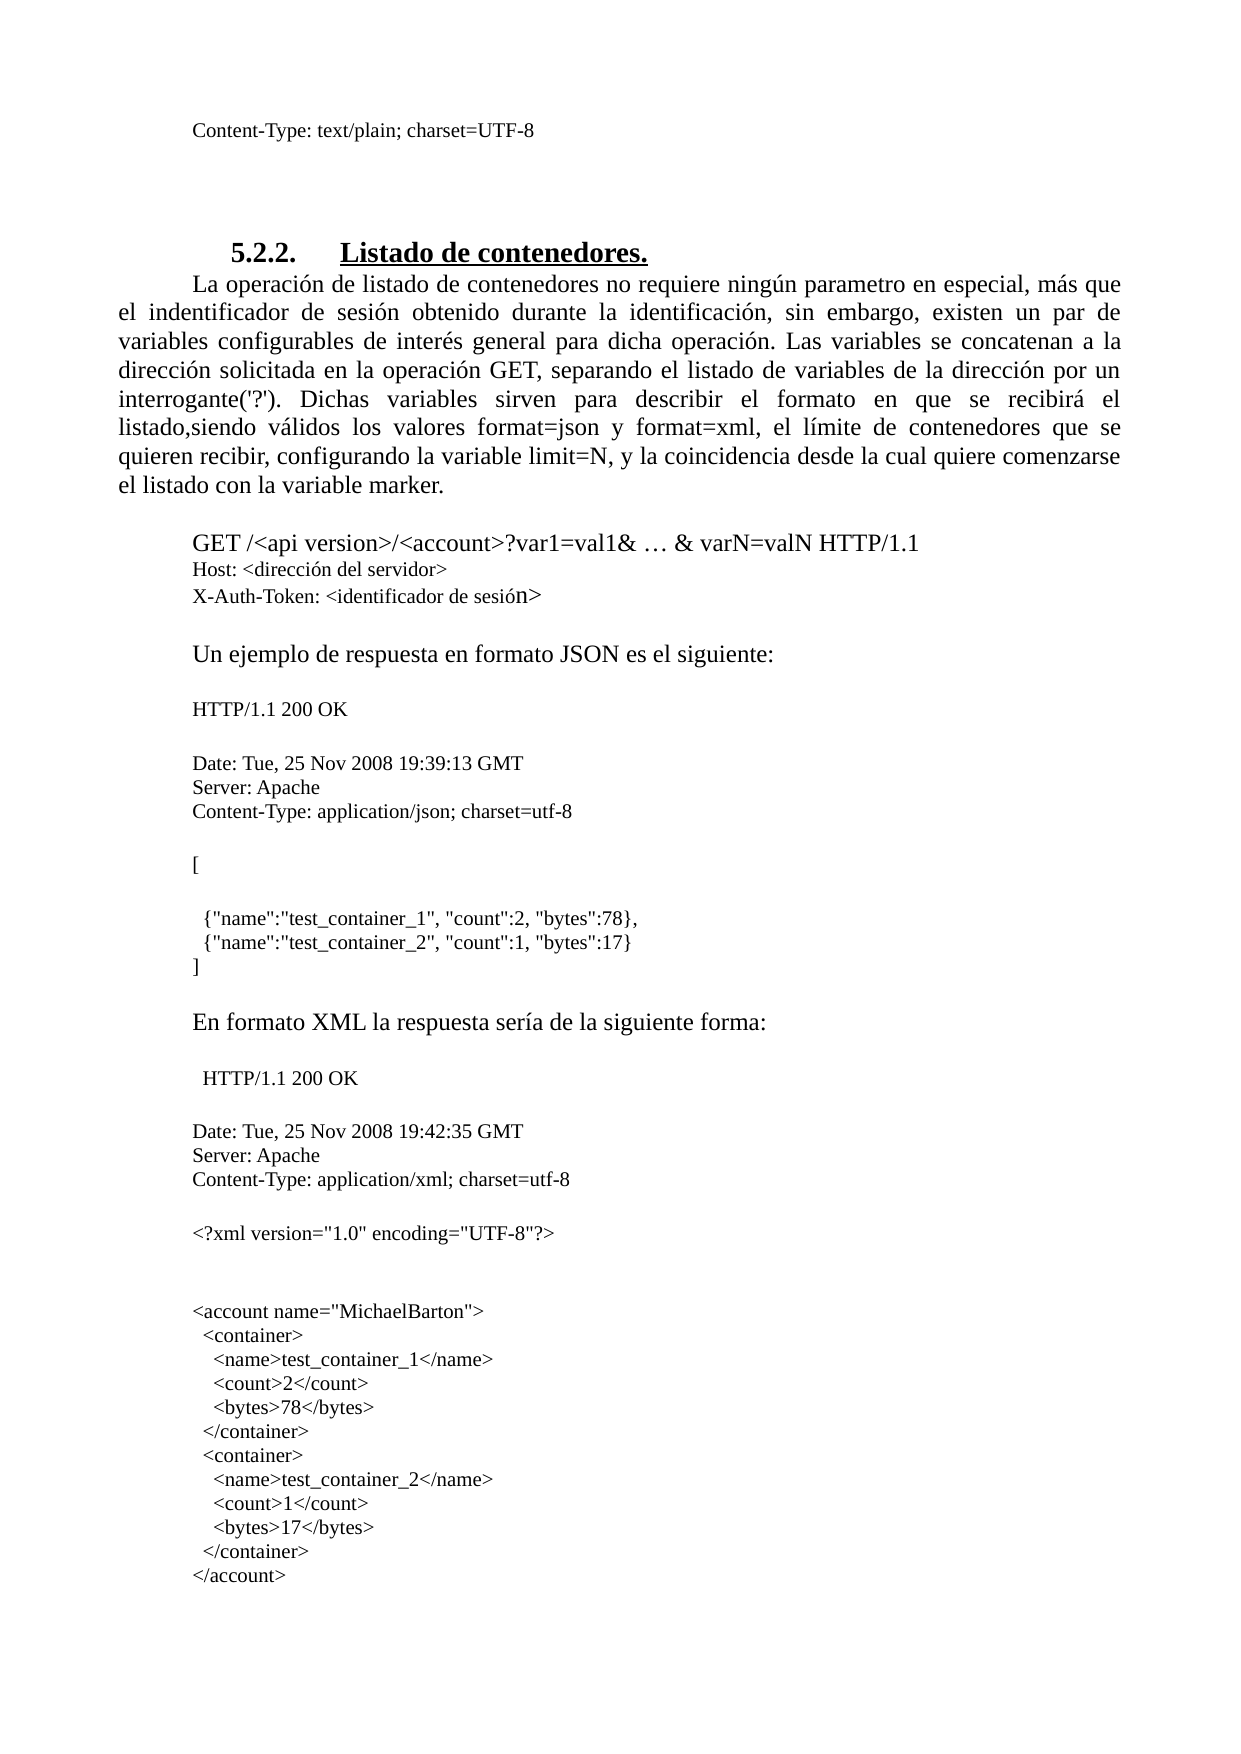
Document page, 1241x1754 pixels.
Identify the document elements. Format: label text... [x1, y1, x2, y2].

text La operación de listado de contenedores no requiere ningún parametro en especial, más que el indentificador de sesión obtenido durante la identificación, sin embargo, existen un par de variables configurables de interés general para dicha operación. Las variables se concatenan a la dirección solicitada en la operación GET, separando el listado de variables de la dirección por un interrogante('?'). Dichas variables sirven para describir el formato en que se recibirá el listado,siendo válidos los valores format=json y format=xml, el límite de contenedores que se quieren recibir, configurando la variable limit=N, y la coincidencia desde la cual quiere comenzarse el listado con la variable marker. [118, 269, 1122, 499]
text <container> [118, 1443, 1122, 1467]
text <account name="MichaelBarton"> [118, 1298, 1122, 1323]
text Date: Tue, 25 Nov 2008 19:39:13 GMT [118, 751, 1122, 775]
text Date: Tue, 25 Nov 2008 19:42:35 GMT [118, 1119, 1122, 1143]
text </account> [118, 1563, 1122, 1587]
text X-Auth-Token: <identificador de sesión> [118, 581, 1122, 609]
text GET /<api version>/<account>?var1=val1& … & varN=valN HTTP/1.1 [118, 528, 1122, 557]
text Content-Type: text/plain; charset=UTF-8 [118, 118, 1122, 142]
text Content-Type: application/xml; charset=utf-8 [118, 1167, 1122, 1191]
text <bytes>17</bytes> [118, 1515, 1122, 1539]
text Un ejemplo de respuesta en formato JSON es el siguiente: [118, 639, 1122, 668]
text [ [118, 852, 1122, 876]
text Server: Apache [118, 775, 1122, 799]
text <count>2</count> [118, 1371, 1122, 1395]
text {"name":"test_container_1", "count":2, "bytes":78}, [118, 906, 1122, 930]
text <?xml version="1.0" encoding="UTF-8"?> [118, 1221, 1122, 1245]
text ] [118, 954, 1122, 978]
text <bytes>78</bytes> [118, 1395, 1122, 1419]
text Server: Apache [118, 1143, 1122, 1167]
list Listado de contenedores. [231, 235, 1122, 269]
text </container> [118, 1419, 1122, 1443]
text <container> [118, 1323, 1122, 1347]
text <name>test_container_2</name> [118, 1467, 1122, 1491]
text {"name":"test_container_2", "count":1, "bytes":17} [118, 930, 1122, 954]
text En formato XML la respuesta sería de la siguiente forma: [118, 1007, 1122, 1036]
text Host: <dirección del servidor> [118, 557, 1122, 581]
text <count>1</count> [118, 1491, 1122, 1515]
text <name>test_container_1</name> [118, 1347, 1122, 1371]
text HTTP/1.1 200 OK [118, 1066, 1122, 1090]
text Content-Type: application/json; charset=utf-8 [118, 799, 1122, 823]
text </container> [118, 1539, 1122, 1563]
text HTTP/1.1 200 OK [118, 697, 1122, 721]
